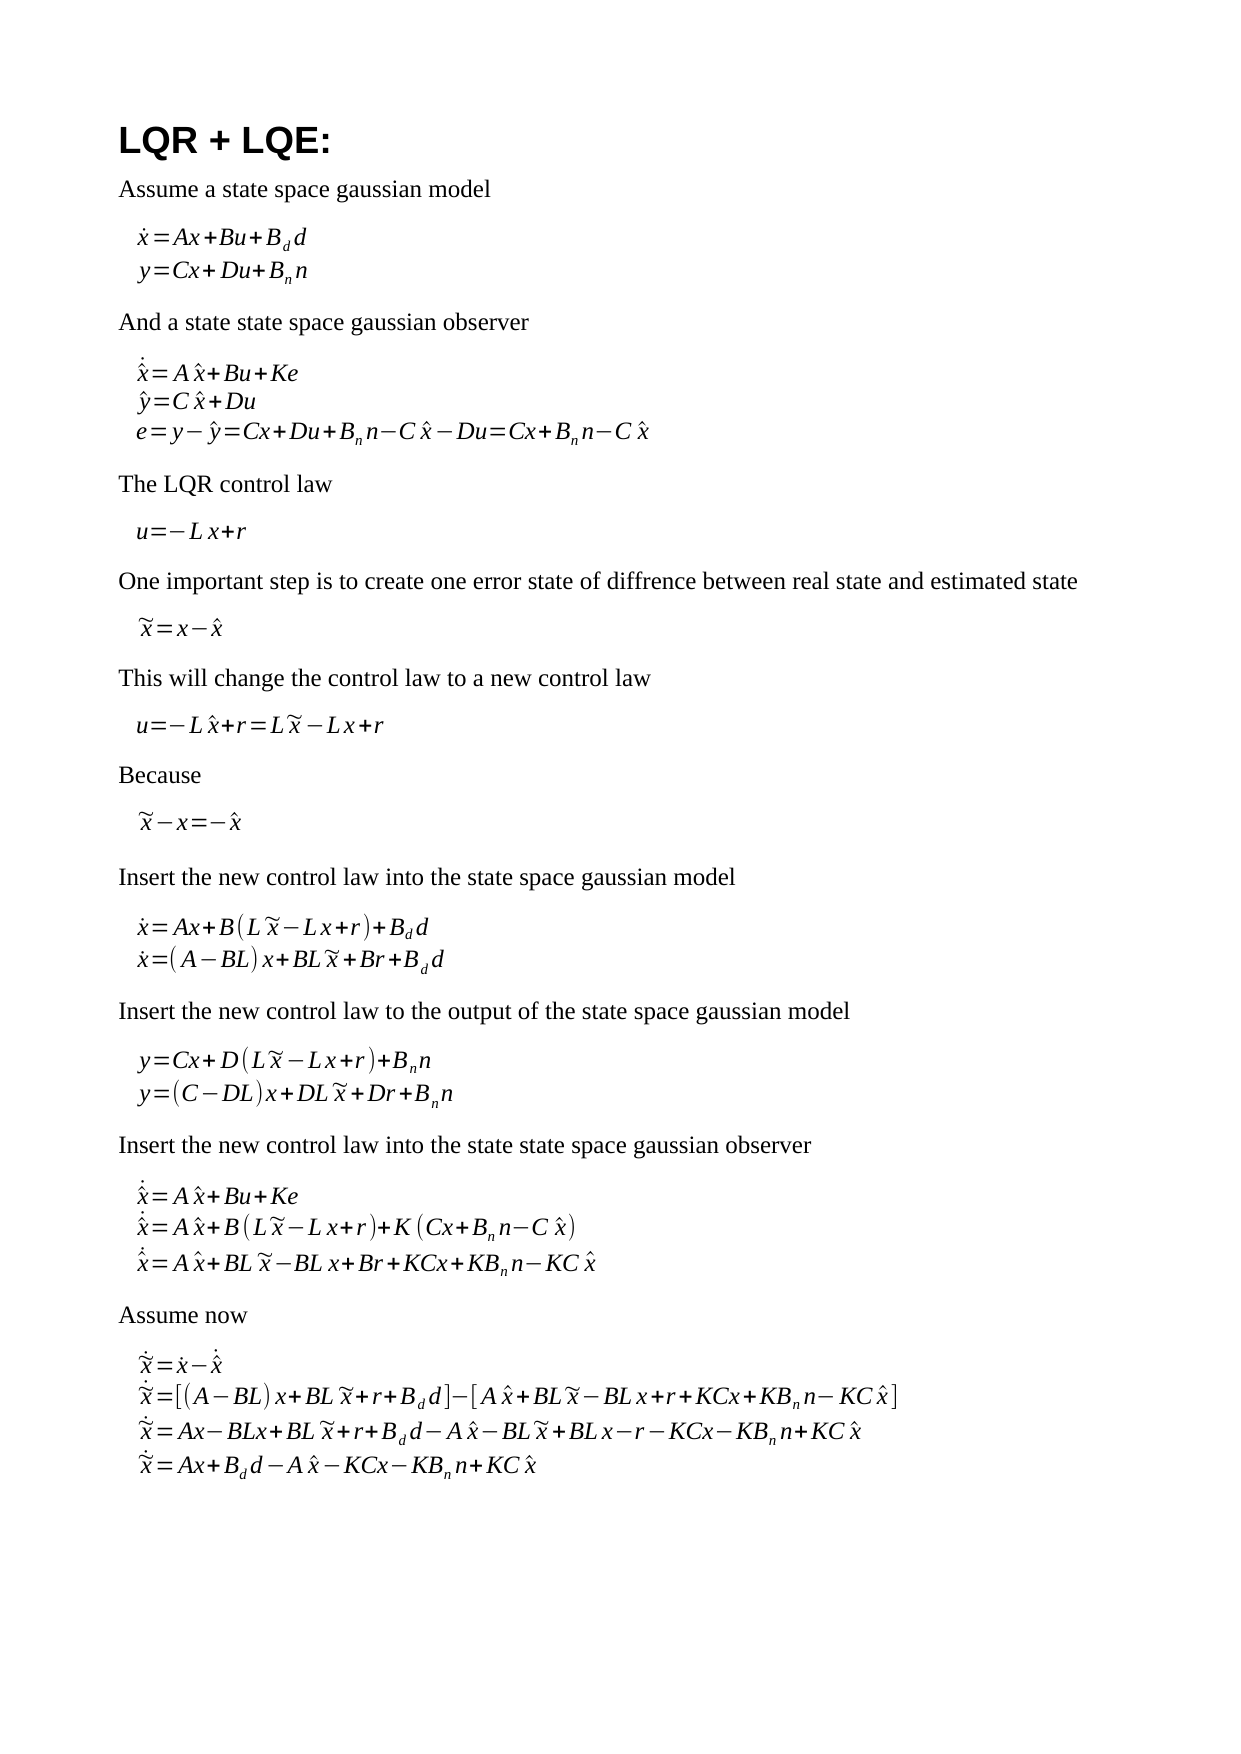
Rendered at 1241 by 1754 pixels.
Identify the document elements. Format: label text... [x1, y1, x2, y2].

text This will change the control law to a new control law [118, 663, 1122, 691]
subtitle LQR + LQE: [118, 118, 1122, 162]
text And a state state space gaussian observer [118, 307, 1122, 336]
text Insert the new control law into the state state space gaussian observer [118, 1130, 1122, 1159]
text Assume a state space gaussian model [118, 174, 1122, 203]
text Because [118, 760, 1122, 788]
text Insert the new control law to the output of the state space gaussian model [118, 996, 1122, 1025]
text Insert the new control law into the state space gaussian model [118, 862, 1122, 891]
text Assume now [118, 1300, 1122, 1328]
text The LQR control law [118, 469, 1122, 497]
text One important step is to create one error state of diffrence between real state and estimated state [118, 566, 1122, 594]
